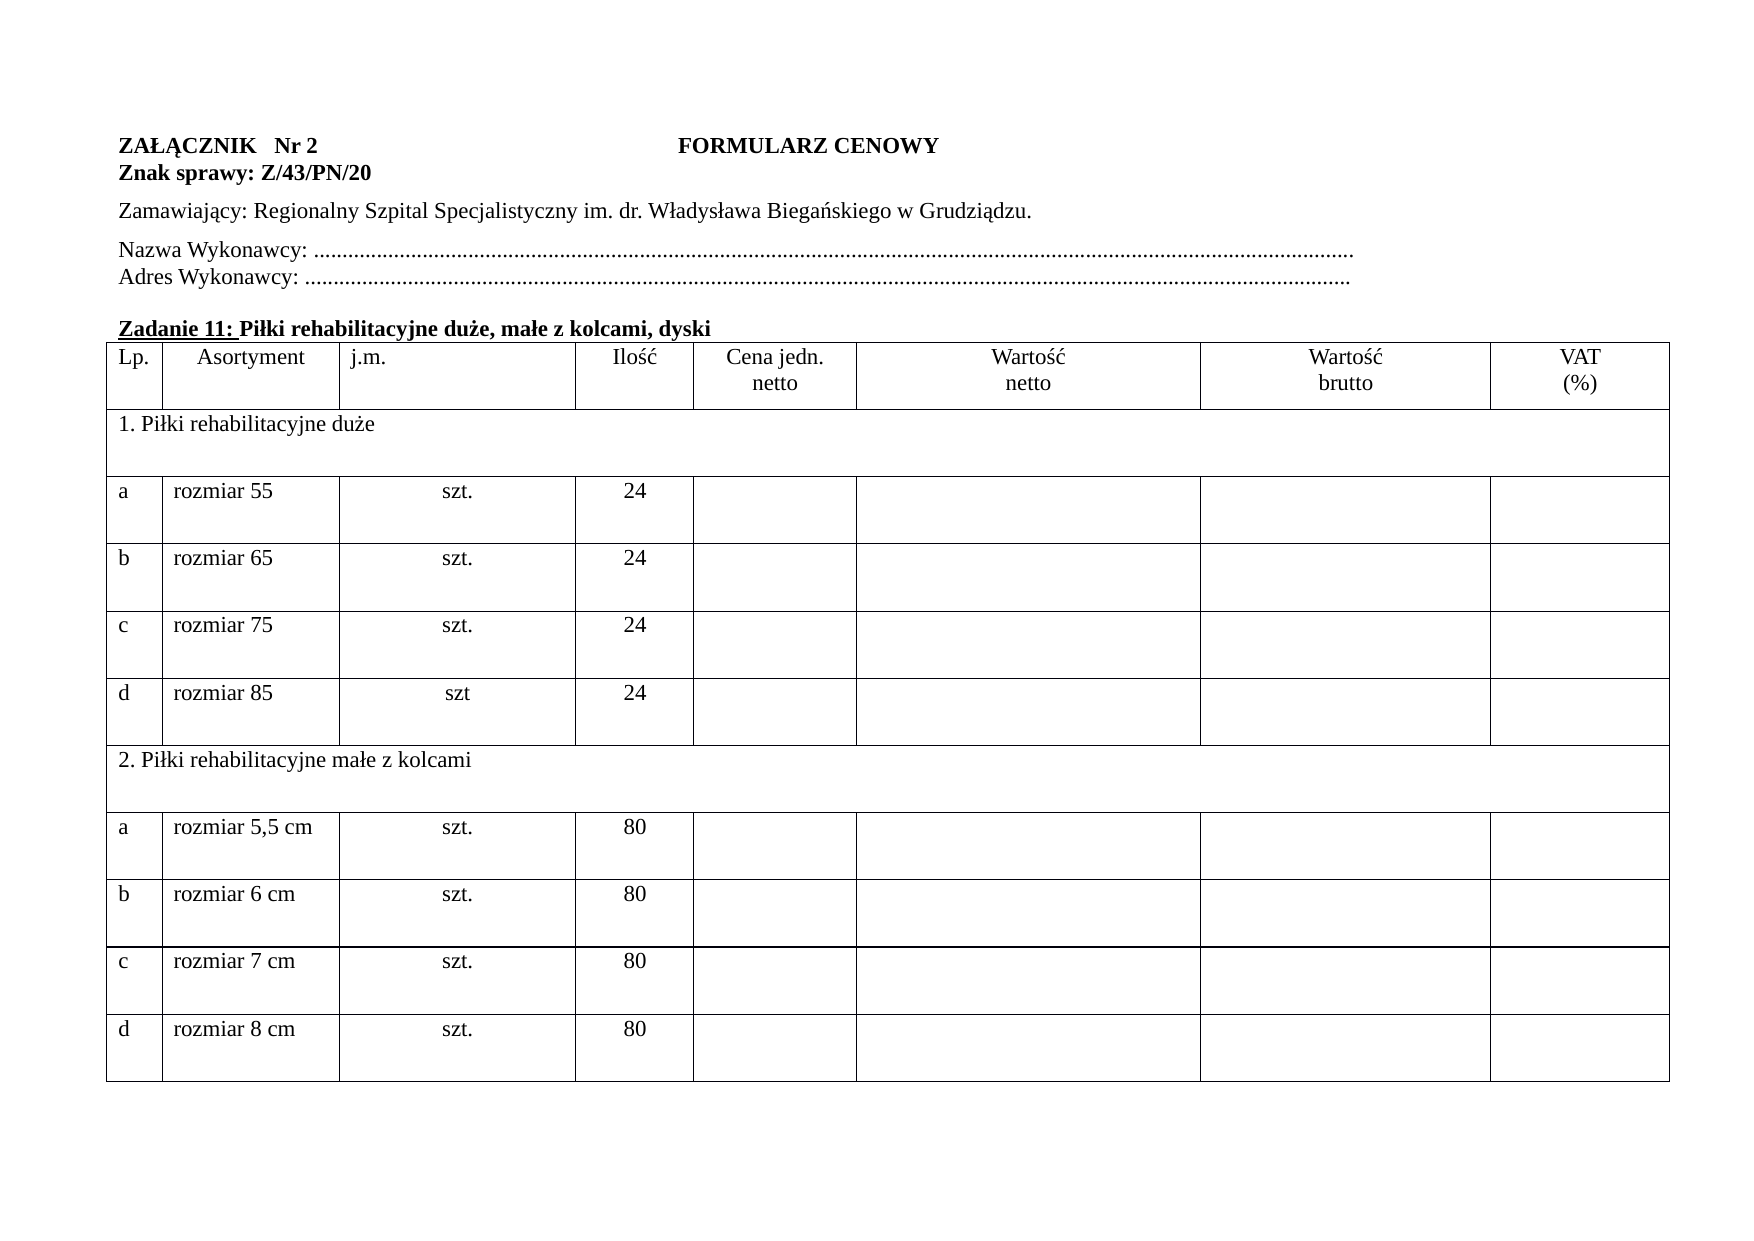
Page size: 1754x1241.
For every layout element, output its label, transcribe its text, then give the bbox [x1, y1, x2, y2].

table_cell 80 [576, 948, 693, 1014]
table_cell szt. [340, 948, 575, 1014]
table_cell b [107, 880, 162, 946]
table_cell d [107, 679, 162, 745]
table_cell rozmiar 8 cm [163, 1015, 339, 1081]
text Adres Wykonawcy: ....................................................................................................................................................................................... [118, 263, 1636, 289]
table_cell [1491, 880, 1669, 946]
table_cell szt. [340, 544, 575, 611]
table_cell 80 [576, 880, 693, 946]
table_header Cena jedn. netto [694, 343, 856, 409]
table_cell [1201, 880, 1490, 946]
table_cell [694, 880, 856, 946]
table_cell 24 [576, 679, 693, 745]
table_cell [1201, 948, 1490, 1014]
table_cell [1491, 544, 1669, 611]
table_cell 1. Piłki rehabilitacyjne duże [107, 410, 1669, 476]
table_header Wartość netto [857, 343, 1200, 409]
table_cell [1201, 1015, 1490, 1081]
table_cell rozmiar 6 cm [163, 880, 339, 946]
table_cell [694, 679, 856, 745]
table_cell rozmiar 7 cm [163, 948, 339, 1014]
table_cell rozmiar 55 [163, 477, 339, 543]
table_cell [1491, 948, 1669, 1014]
table_cell 2. Piłki rehabilitacyjne małe z kolcami [107, 746, 1669, 812]
table_cell [694, 477, 856, 543]
table_cell [857, 948, 1200, 1014]
table_cell 24 [576, 612, 693, 678]
table_header Ilość [576, 343, 693, 409]
table_cell [694, 813, 856, 879]
table_cell 24 [576, 544, 693, 611]
table_header Asortyment [163, 343, 339, 409]
table_header Wartość brutto [1201, 343, 1490, 409]
table_cell c [107, 612, 162, 678]
table_header VAT (%) [1491, 343, 1669, 409]
table_cell szt. [340, 880, 575, 946]
table_cell c [107, 948, 162, 1014]
table_cell rozmiar 5,5 cm [163, 813, 339, 879]
table_cell [1491, 612, 1669, 678]
text Zadanie 11: Piłki rehabilitacyjne duże, małe z kolcami, dyski [118, 315, 1636, 342]
table_cell a [107, 477, 162, 543]
text Nazwa Wykonawcy: ...................................................................................................................................................................................... [118, 236, 1636, 263]
table_cell szt. [340, 813, 575, 879]
table_cell rozmiar 65 [163, 544, 339, 611]
table_cell d [107, 1015, 162, 1081]
table_cell [1491, 813, 1669, 879]
table_cell [857, 679, 1200, 745]
table_cell [1491, 1015, 1669, 1081]
table_cell szt. [340, 612, 575, 678]
table_cell [857, 813, 1200, 879]
table_cell [857, 1015, 1200, 1081]
table_cell [857, 880, 1200, 946]
table_cell [1201, 679, 1490, 745]
subtitle ZAŁĄCZNIK Nr 2 FORMULARZ CENOWY [118, 132, 1645, 159]
table_header Lp. [107, 343, 162, 409]
table_cell [1201, 477, 1490, 543]
table_cell [1201, 544, 1490, 611]
table_cell [694, 948, 856, 1014]
text Znak sprawy: Z/43/PN/20 [118, 159, 1645, 185]
table_cell [1491, 679, 1669, 745]
table_cell [1201, 612, 1490, 678]
table_cell szt [340, 679, 575, 745]
table_cell [857, 544, 1200, 611]
table_cell rozmiar 85 [163, 679, 339, 745]
table_cell szt. [340, 477, 575, 543]
table_cell szt. [340, 1015, 575, 1081]
table_cell [1201, 813, 1490, 879]
table_cell [694, 544, 856, 611]
table_cell [857, 477, 1200, 543]
table_header j.m. [340, 343, 575, 409]
table_cell b [107, 544, 162, 611]
table_cell rozmiar 75 [163, 612, 339, 678]
table_cell 80 [576, 1015, 693, 1081]
table_cell a [107, 813, 162, 879]
table_cell 80 [576, 813, 693, 879]
text Zamawiający: Regionalny Szpital Specjalistyczny im. dr. Władysława Biegańskiego w Grudziądzu. [118, 197, 1645, 224]
table_cell [1491, 477, 1669, 543]
table_cell [694, 1015, 856, 1081]
table_cell 24 [576, 477, 693, 543]
table_cell [694, 612, 856, 678]
table_cell [857, 612, 1200, 678]
